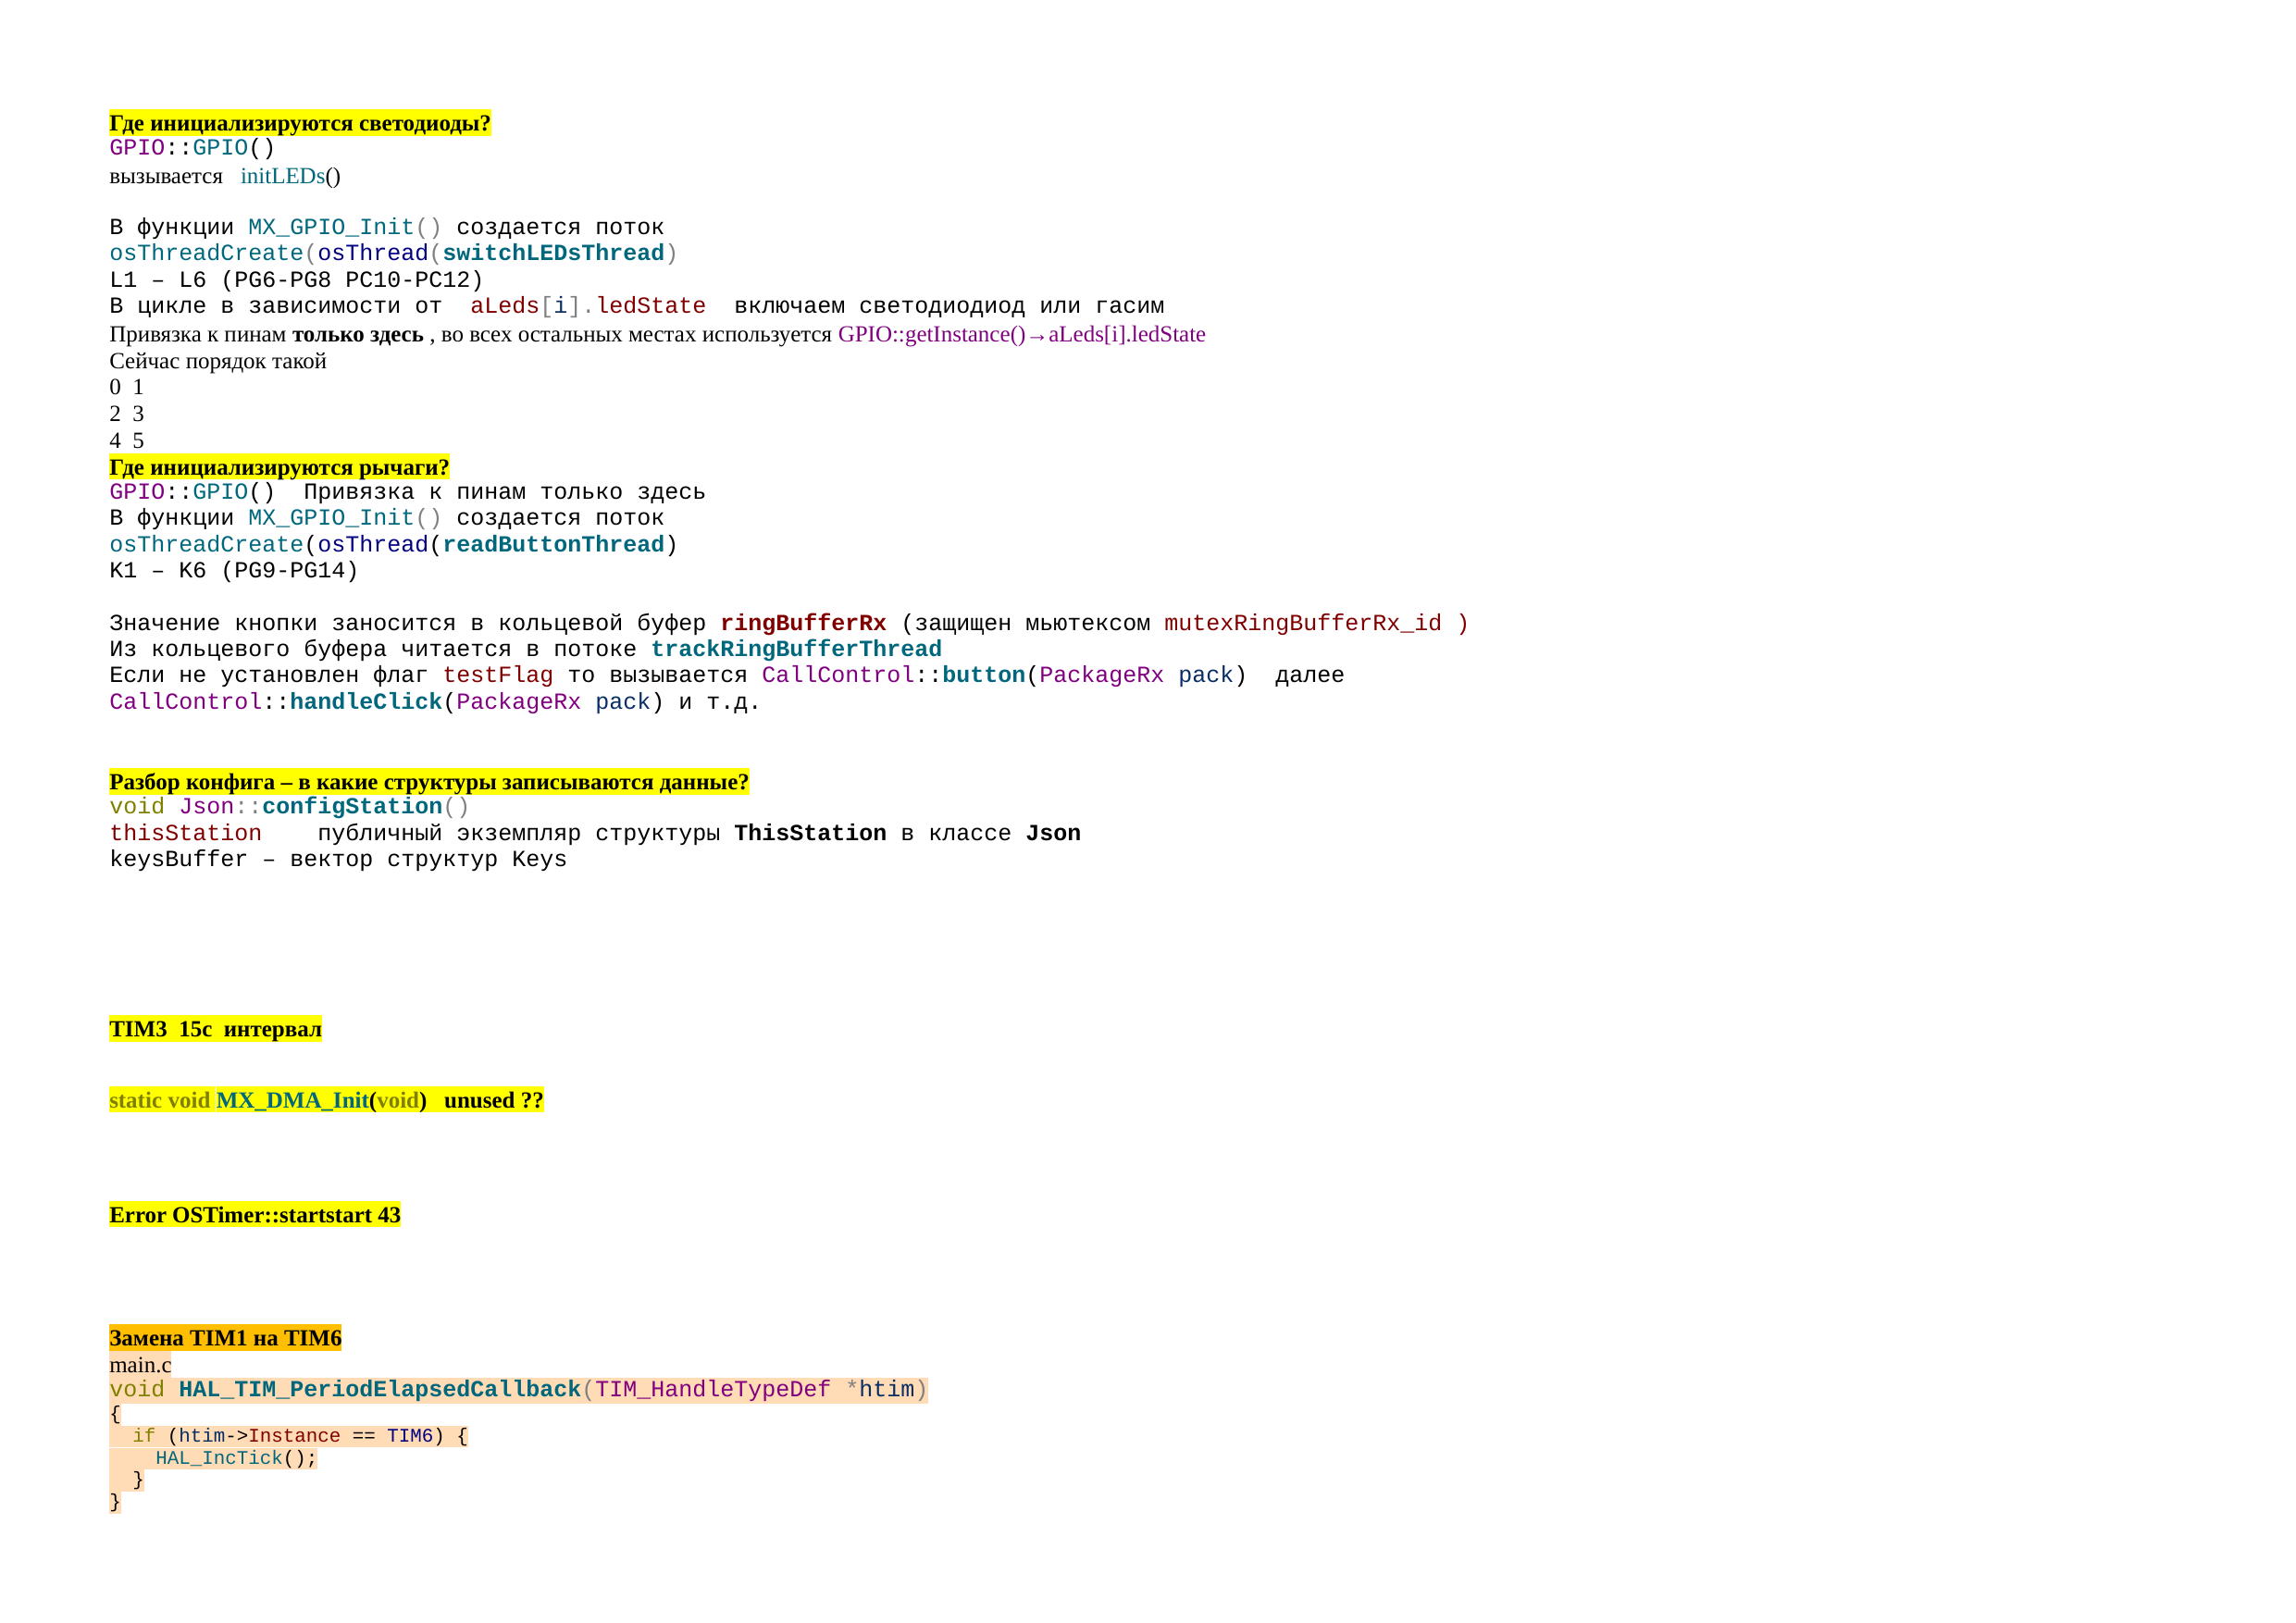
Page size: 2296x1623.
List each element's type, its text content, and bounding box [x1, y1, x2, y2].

text osThreadCreate(osThread(switchLEDsThread) [109, 242, 2186, 267]
text L1 – L6 (PG6-PG8 PC10-PC12) [109, 267, 2186, 294]
text TIM3 15c интервал [109, 1015, 2186, 1042]
text вызывается initLEDs() [109, 162, 2186, 189]
text Сейчас порядок такой [109, 347, 2186, 373]
text Из кольцевого буфера читается в потоке trackRingBufferThread [109, 637, 2186, 663]
text В цикле в зависимости от aLeds[i].ledState включаем светодиодиод или гасим [109, 294, 2186, 320]
text if (htim->Instance == TIM6) { [109, 1426, 2186, 1447]
text HAL_IncTick(); [109, 1447, 2186, 1469]
text thisStation публичный экземпляр структуры ThisStation в классе Json [109, 821, 2186, 848]
text 0 1 [109, 373, 2186, 400]
text Замена TIM1 на TIM6 [109, 1324, 2186, 1351]
text В функции MX_GPIO_Init() создается поток [109, 216, 2186, 242]
text } [109, 1492, 2186, 1514]
text GPIO::GPIO() [109, 136, 2186, 162]
text 2 3 [109, 400, 2186, 427]
text { [109, 1404, 2186, 1426]
text K1 – K6 (PG9-PG14) [109, 558, 2186, 585]
text 4 5 [109, 427, 2186, 453]
text static void MX_DMA_Init(void) unused ?? [109, 1086, 2186, 1112]
text Если не установлен флаг testFlag то вызывается CallControl::button(PackageRx pack) далее [109, 663, 2186, 689]
text void Json::configStation() [109, 795, 2186, 821]
text osThreadCreate(osThread(readButtonThread) [109, 532, 2186, 558]
text Разбор конфига – в какие структуры записываются данные? [109, 768, 2186, 795]
text Значение кнопки заносится в кольцевой буфер ringBufferRx (защищен мьютексом mutexRingBufferRx_id ) [109, 611, 2186, 637]
text } [109, 1469, 2186, 1492]
text Error OSTimer::startstart 43 [109, 1201, 2186, 1227]
text Где инициализируются рычаги? [109, 453, 2186, 479]
text keysBuffer – вектор структур Keys [109, 848, 2186, 873]
text main.c [109, 1351, 2186, 1378]
text void HAL_TIM_PeriodElapsedCallback(TIM_HandleTypeDef *htim) [109, 1378, 2186, 1404]
text Где инициализируются светодиоды? [109, 109, 2186, 136]
text В функции MX_GPIO_Init() создается поток [109, 506, 2186, 532]
text Привязка к пинам только здесь , во всех остальных местах используется GPIO::getInstance()→aLeds[i].ledState [109, 320, 2186, 347]
text GPIO::GPIO() Привязка к пинам только здесь [109, 479, 2186, 506]
text CallControl::handleClick(PackageRx pack) и т.д. [109, 689, 2186, 715]
